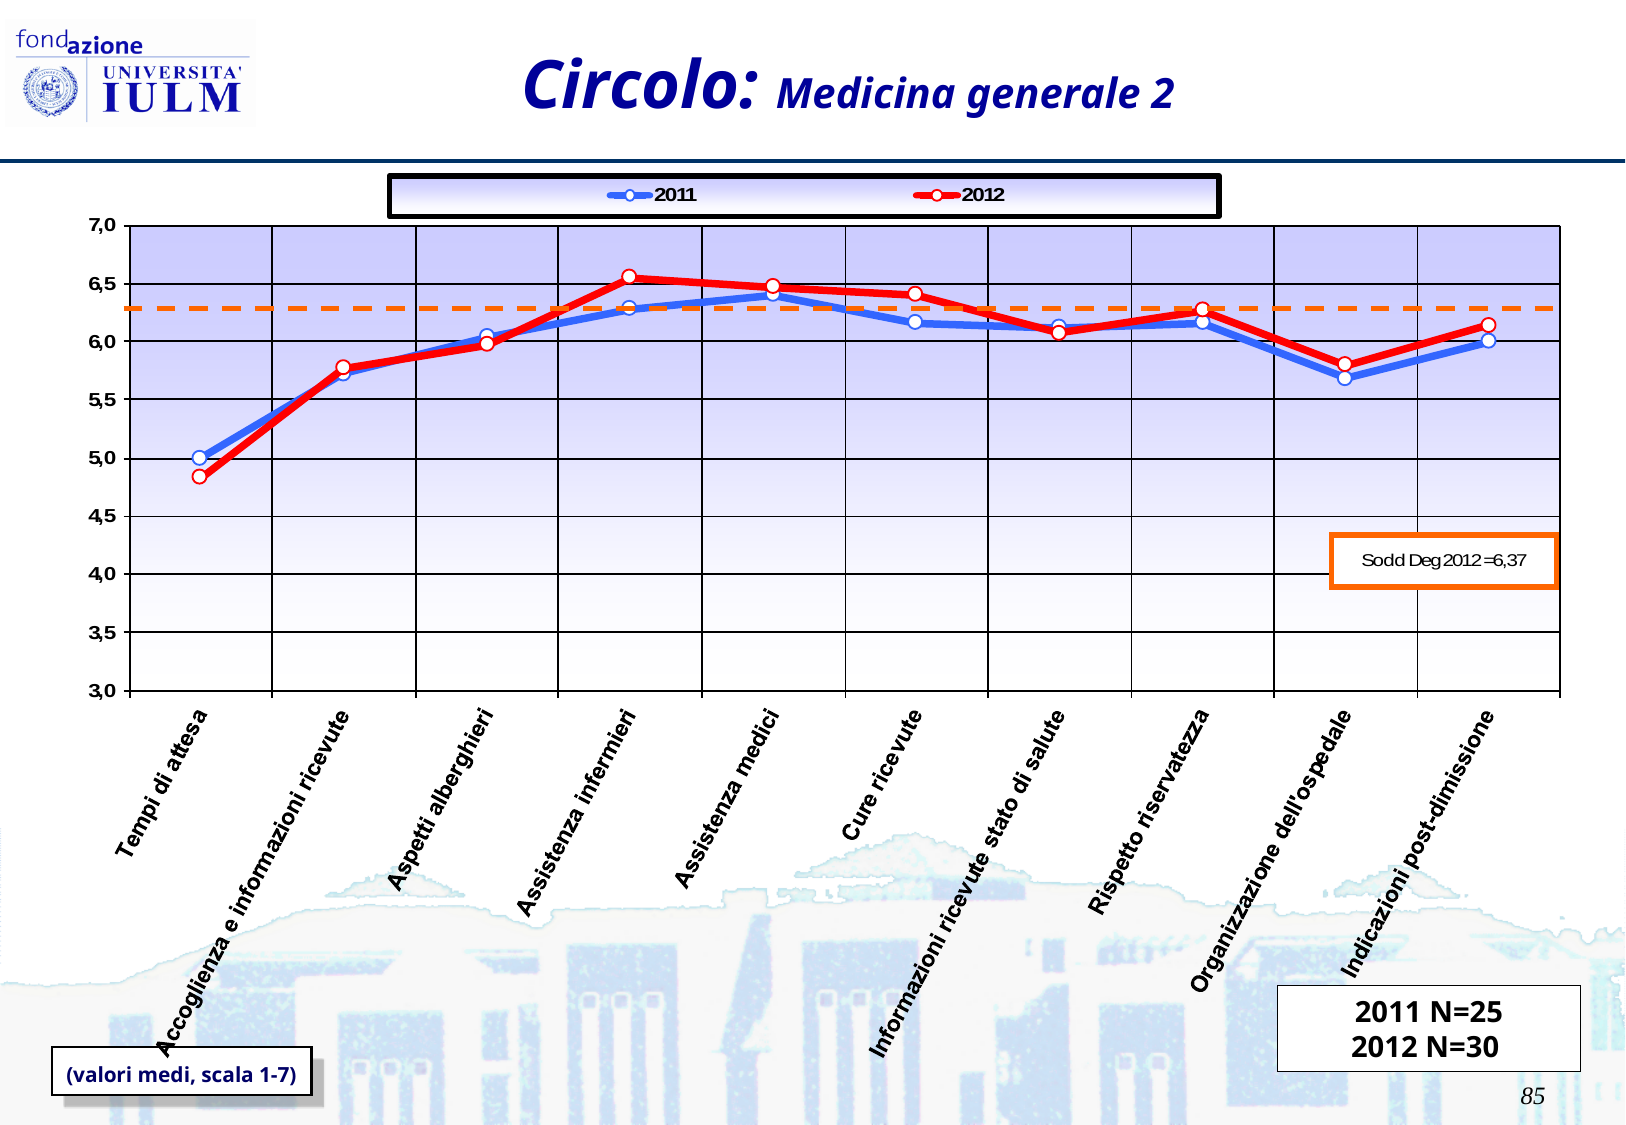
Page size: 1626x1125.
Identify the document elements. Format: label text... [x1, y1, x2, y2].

picture [5, 19, 256, 127]
picture [46, 162, 1564, 1108]
text_box Circolo: Medicina generale 2 [304, 18, 1392, 144]
text_box 2011 N=25 2012 N=30 [1277, 985, 1581, 1072]
